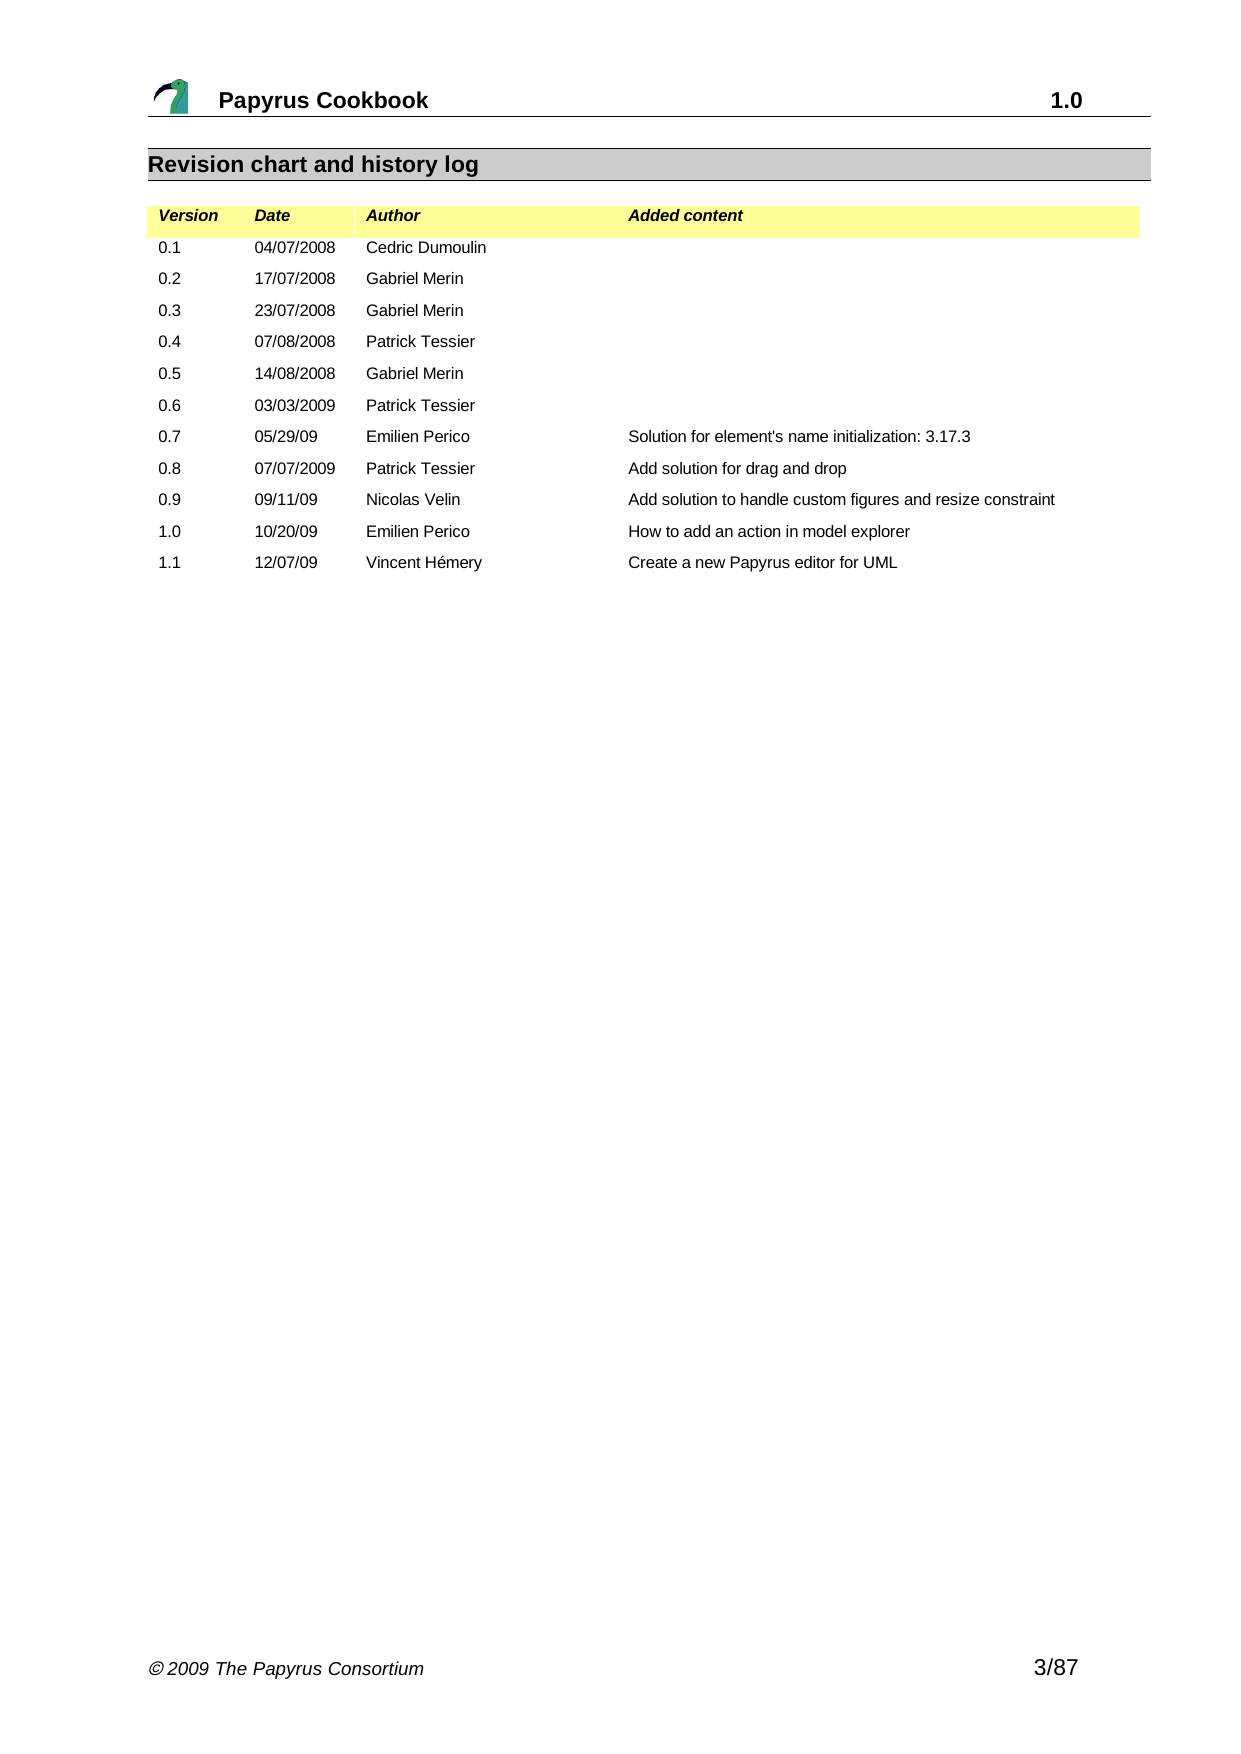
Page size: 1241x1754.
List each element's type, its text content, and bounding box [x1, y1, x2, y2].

table_cell 07/12/09 [243, 553, 354, 585]
table_cell How to add an action in model explorer [617, 522, 1140, 553]
table_cell Patrick Tessier [355, 459, 617, 490]
table_cell 23/07/2008 [243, 301, 354, 332]
picture [153, 79, 189, 114]
table_cell 29/05/09 [243, 427, 354, 458]
table_cell Create a new Papyrus editor for UML [617, 553, 1140, 585]
table_cell [617, 301, 1140, 332]
table_cell Emilien Perico [355, 522, 617, 553]
table_cell 04/07/2008 [243, 238, 354, 269]
table_cell Cedric Dumoulin [355, 238, 617, 269]
table_header Author [355, 206, 617, 238]
table_cell Emilien Perico [355, 427, 617, 458]
table_cell 17/07/2008 [243, 269, 354, 301]
table_cell 20/10/09 [243, 522, 354, 553]
table_cell 0.1 [147, 238, 243, 269]
table_cell 0.7 [147, 427, 243, 458]
table_cell 07/08/2008 [243, 332, 354, 364]
table_cell Gabriel Merin [355, 364, 617, 395]
table_header Version [147, 206, 243, 238]
table_cell [617, 332, 1140, 364]
table_cell 0.9 [147, 490, 243, 522]
table_cell 1.0 [147, 522, 243, 553]
table_cell [617, 238, 1140, 269]
table_cell 03/03/2009 [243, 395, 354, 427]
table_cell 0.4 [147, 332, 243, 364]
table_cell [617, 364, 1140, 395]
table_cell 0.8 [147, 459, 243, 490]
table_cell Solution for element's name initialization: 3.17.3 [617, 427, 1140, 458]
table_cell 1.1 [147, 553, 243, 585]
table_cell [617, 269, 1140, 301]
table_cell Patrick Tessier [355, 395, 617, 427]
table_cell Patrick Tessier [355, 332, 617, 364]
table_cell 14/08/2008 [243, 364, 354, 395]
table_cell 0.3 [147, 301, 243, 332]
table_cell 0.2 [147, 269, 243, 301]
table_cell [617, 395, 1140, 427]
table_cell 0.5 [147, 364, 243, 395]
table_cell Nicolas Velin [355, 490, 617, 522]
table_cell 0.6 [147, 395, 243, 427]
table_cell Vincent Hémery [355, 553, 617, 585]
subtitle Revision chart and history log [148, 149, 1151, 180]
table_header Added content [617, 206, 1140, 238]
table_header Date [243, 206, 354, 238]
table_cell 11/09/09 [243, 490, 354, 522]
table_cell Add solution for drag and drop [617, 459, 1140, 490]
table_cell Add solution to handle custom figures and resize constraint [617, 490, 1140, 522]
table_cell Gabriel Merin [355, 301, 617, 332]
table_cell Gabriel Merin [355, 269, 617, 301]
table_cell 07/07/2009 [243, 459, 354, 490]
